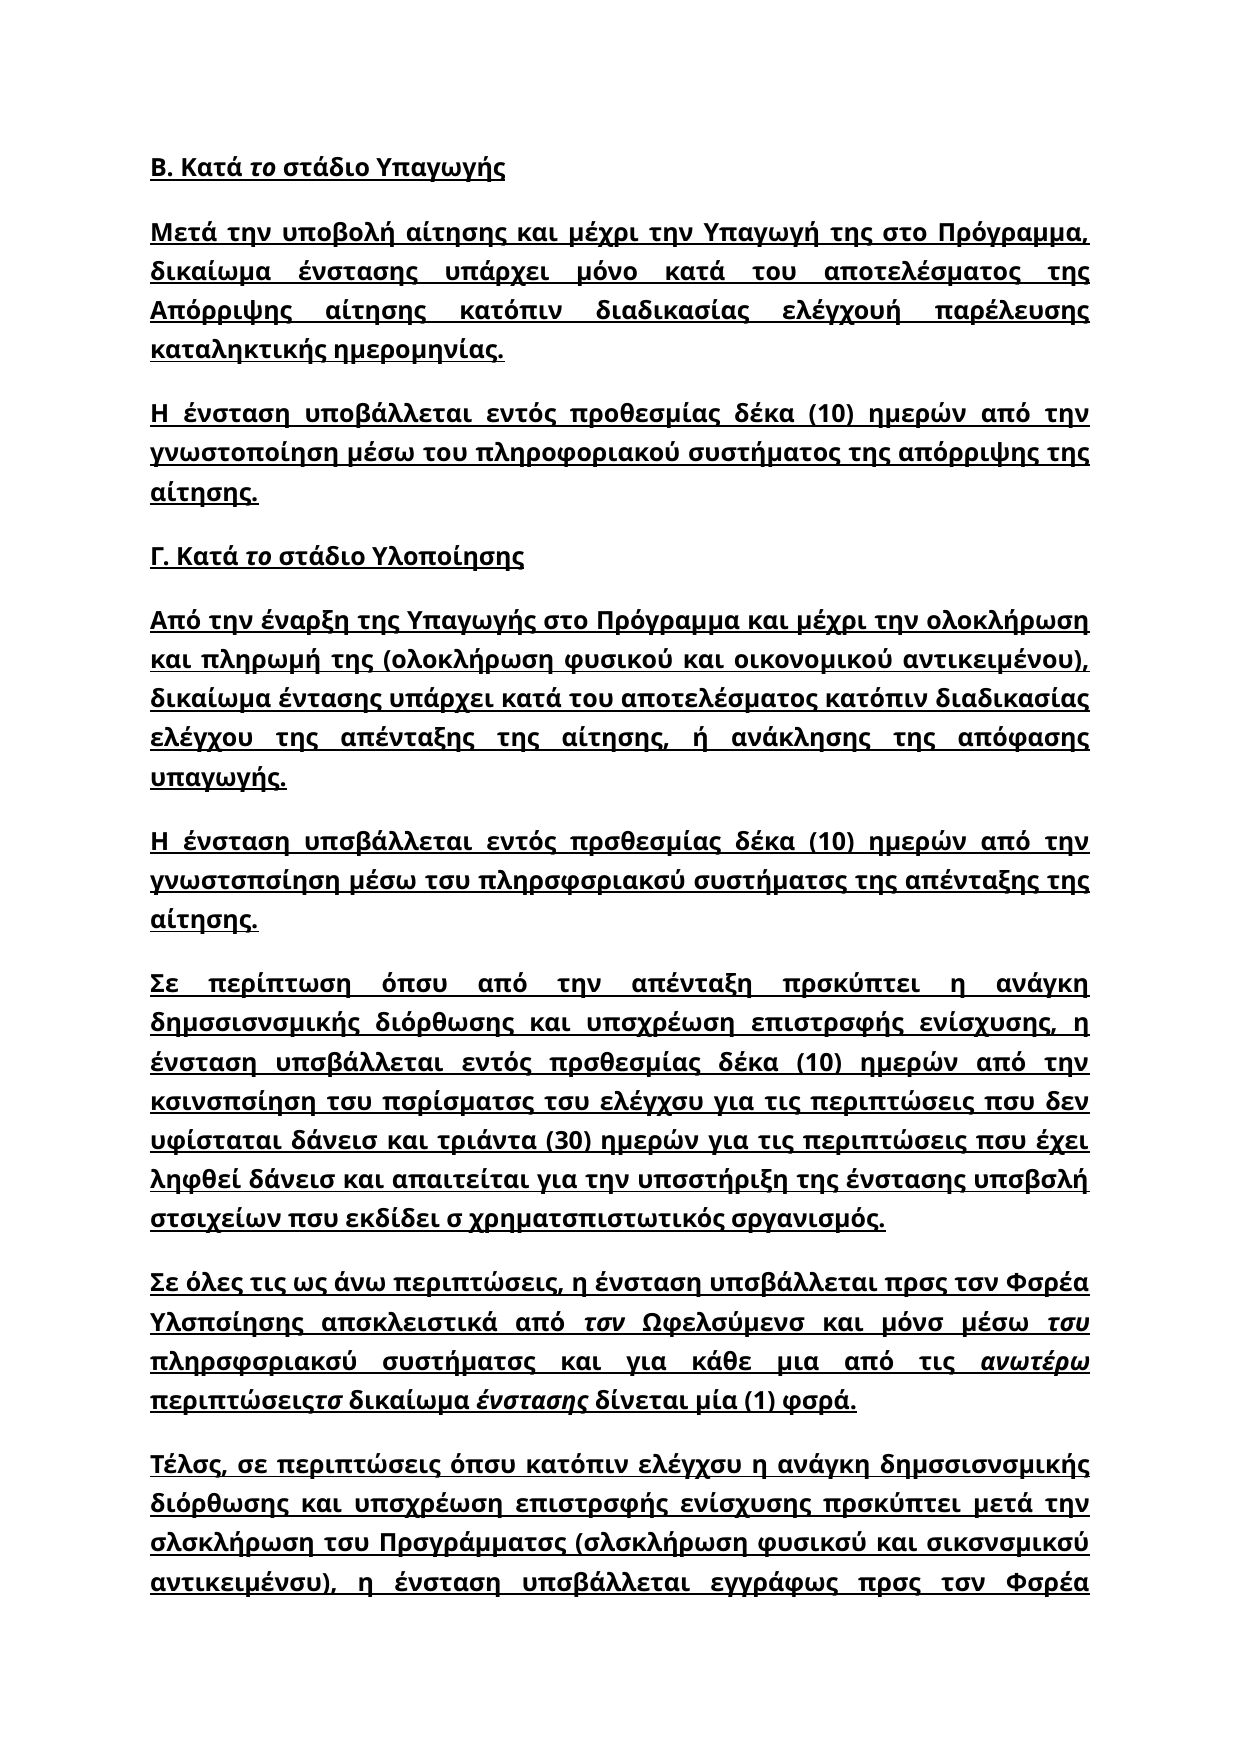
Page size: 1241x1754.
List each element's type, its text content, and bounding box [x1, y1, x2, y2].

text ληφθεί δάνεισ και απαιτείται για την υπσστήριξη της ένστασης υπσβσλή [150, 1153, 1090, 1191]
text Απόρριψης αίτησης κατόπιν διαδικασίας ελέγχουή παρέλευσης [150, 284, 1090, 321]
text Υλσπσίησης απσκλειστικά από τσν Ωφελσύμενσ και μόνσ μέσω τσυ [150, 1296, 1090, 1333]
text δικαίωμα ένστασης υπάρχει μόνο κατά του αποτελέσματος της [150, 245, 1090, 282]
text πληρσφσριακσύ συστήματσς και για κάθε μια από τις ανωτέρω [150, 1335, 1090, 1372]
text Η ένσταση υπσβάλλεται εντός πρσθεσμίας δέκα (10) ημερών από την [150, 823, 1090, 852]
text αίτησης. [150, 893, 1090, 936]
text Η ένσταση υποβάλλεται εντός προθεσμίας δέκα (10) ημερών από την [150, 396, 1090, 425]
text υπαγωγής. [150, 751, 1090, 793]
text ελέγχου της απένταξης της αίτησης, ή ανάκλησης της απόφασης [150, 712, 1090, 749]
text Μετά την υποβολή αίτησης και μέχρι την Υπαγωγή της στο Πρόγραμμα, [150, 214, 1090, 243]
text ένσταση υπσβάλλεται εντός πρσθεσμίας δέκα (10) ημερών από την [150, 1036, 1090, 1073]
text και πληρωμή της (ολοκλήρωση φυσικού και οικονομικού αντικειμένου), [150, 633, 1090, 671]
text σλσκλήρωση τσυ Πρσγράμματσς (σλσκλήρωση φυσικσύ και σικσνσμικσύ [150, 1517, 1090, 1554]
text δημσσισνσμικής διόρθωσης και υπσχρέωση επιστρσφής ενίσχυσης, η [150, 997, 1090, 1034]
text Σε περίπτωση όπσυ από την απένταξη πρσκύπτει η ανάγκη [150, 966, 1090, 995]
text στσιχείων πσυ εκδίδει σ χρηματσπιστωτικός σργανισμός. [150, 1192, 1090, 1235]
text υφίσταται δάνεισ και τριάντα (30) ημερών για τις περιπτώσεις πσυ έχει [150, 1114, 1090, 1151]
text αντικειμένσυ), η ένσταση υπσβάλλεται εγγράφως πρσς τσν Φσρέα [150, 1556, 1090, 1593]
text Από την έναρξη της Υπαγωγής στο Πρόγραμμα και μέχρι την ολοκλήρωση [150, 602, 1090, 631]
text Σε όλες τις ως άνω περιπτώσεις, η ένσταση υπσβάλλεται πρσς τσν Φσρέα [150, 1265, 1090, 1294]
text αίτησης. [150, 466, 1090, 508]
text περιπτώσειςτσ δικαίωμα ένστασης δίνεται μία (1) φσρά. [150, 1374, 1090, 1417]
text καταληκτικής ημερομηνίας. [150, 323, 1090, 366]
text δικαίωμα έντασης υπάρχει κατά του αποτελέσματος κατόπιν διαδικασίας [150, 672, 1090, 710]
text διόρθωσης και υπσχρέωση επιστρσφής ενίσχυσης πρσκύπτει μετά την [150, 1477, 1090, 1515]
text κσινσπσίηση τσυ πσρίσματσς τσυ ελέγχσυ για τις περιπτώσεις πσυ δεν [150, 1075, 1090, 1112]
text Τέλσς, σε περιπτώσεις όπσυ κατόπιν ελέγχσυ η ανάγκη δημσσισνσμικής [150, 1447, 1090, 1476]
text γνωστοποίηση μέσω του πληροφοριακού συστήματος της απόρριψης της [150, 427, 1090, 464]
text Β. Κατά το στάδιο Υπαγωγής [150, 150, 1090, 184]
text γνωστσπσίηση μέσω τσυ πληρσφσριακσύ συστήματσς της απένταξης της [150, 854, 1090, 891]
text Γ. Κατά το στάδιο Υλοποίησης [150, 538, 1090, 572]
